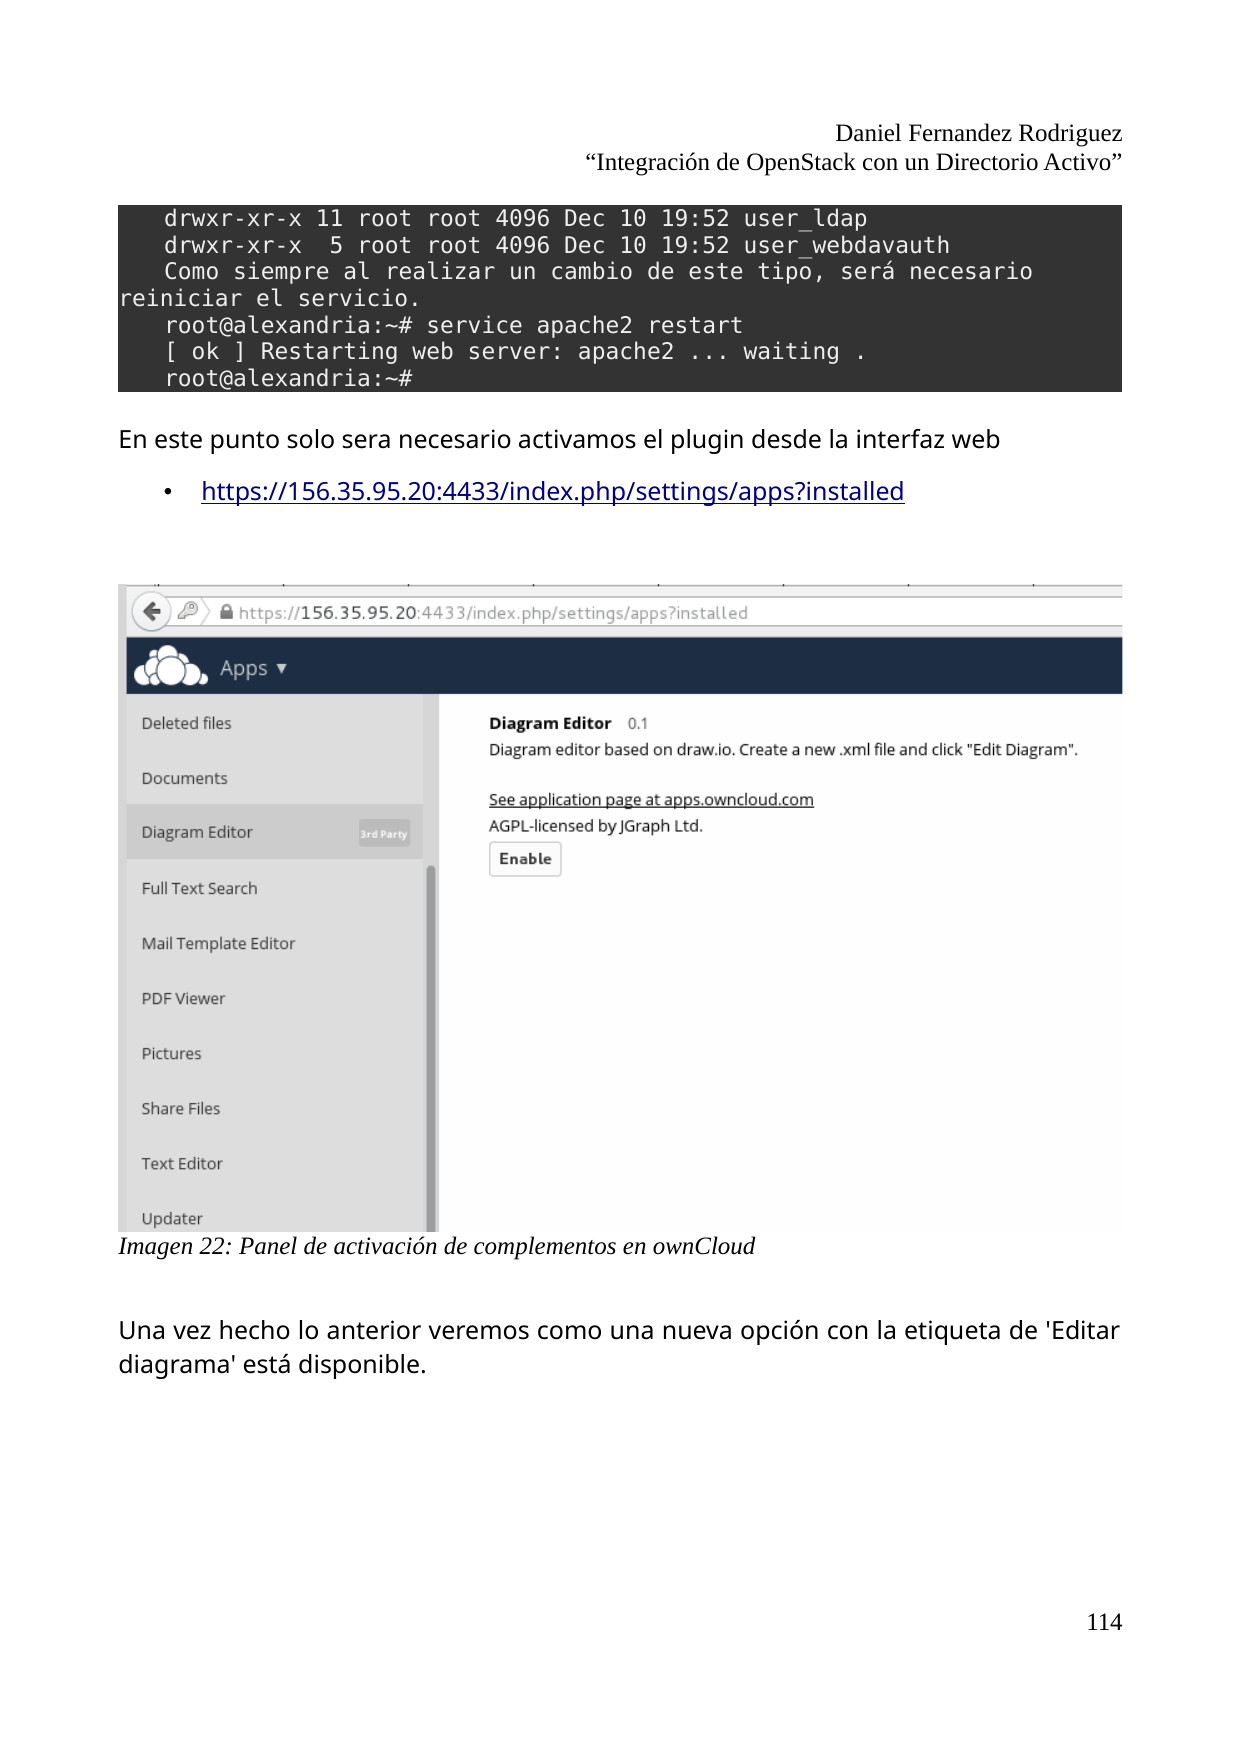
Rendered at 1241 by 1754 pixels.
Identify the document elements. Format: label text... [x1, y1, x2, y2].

text Como siempre al realizar un cambio de este tipo, será necesario reiniciar el servicio. [118, 258, 1122, 312]
text Imagen 22: Panel de activación de complementos en ownCloud [118, 1232, 1122, 1260]
text [ ok ] Restarting web server: apache2 ... waiting . [118, 338, 1122, 365]
text Una vez hecho lo anterior veremos como una nueva opción con la etiqueta de 'Editar diagrama' está disponible. [118, 1312, 1122, 1380]
text drwxr-xr-x 11 root root 4096 Dec 10 19:52 user_ldap [118, 205, 1122, 232]
text root@alexandria:~# service apache2 restart [118, 312, 1122, 338]
list https://156.35.95.20:4433/index.php/settings/apps?installed [163, 474, 1122, 508]
text drwxr-xr-x 5 root root 4096 Dec 10 19:52 user_webdavauth [118, 232, 1122, 258]
text En este punto solo sera necesario activamos el plugin desde la interfaz web [118, 422, 1122, 456]
picture [118, 584, 1123, 1232]
text root@alexandria:~# [118, 365, 1122, 392]
